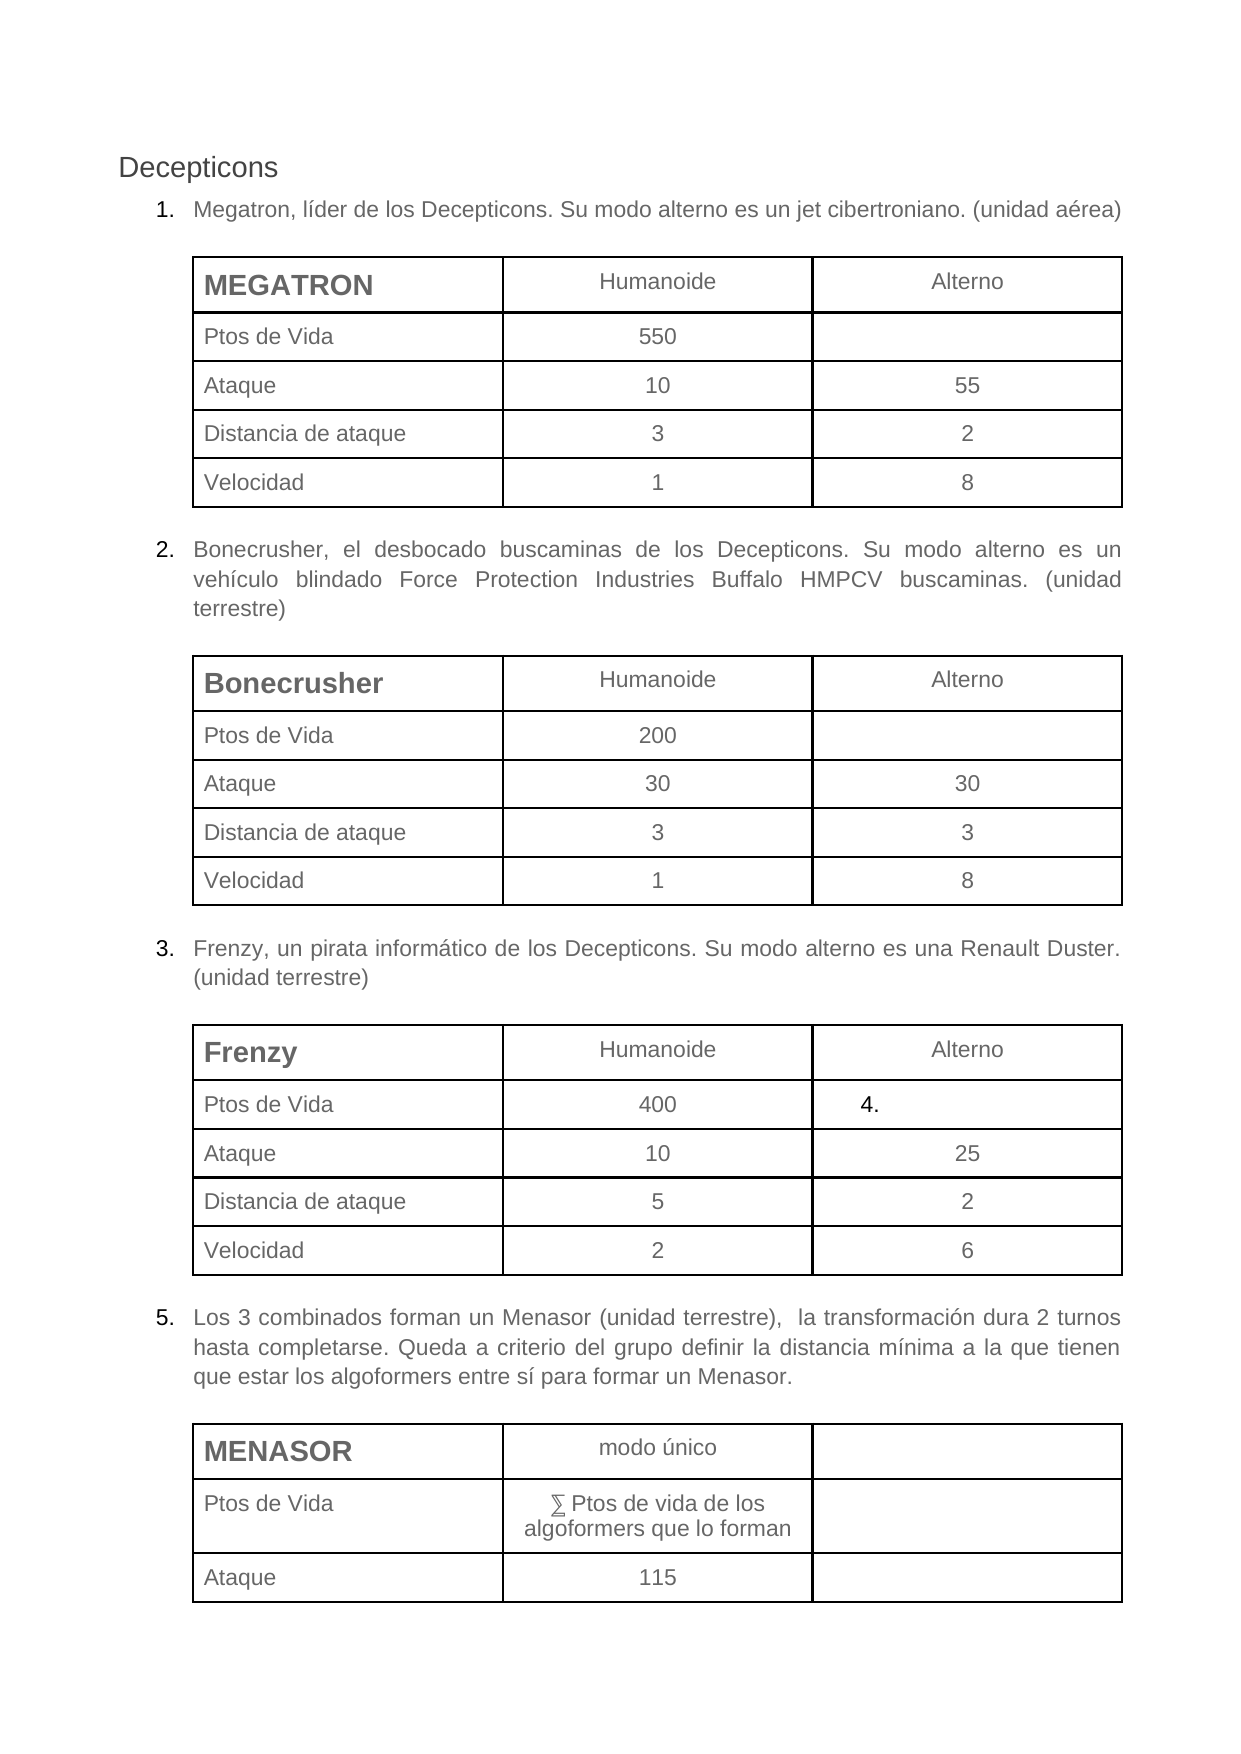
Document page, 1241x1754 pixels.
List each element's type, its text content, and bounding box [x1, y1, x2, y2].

table_cell 10 [504, 362, 811, 408]
table_header Humanoide [504, 657, 811, 710]
table_cell [814, 1554, 1121, 1601]
table_cell 2 [504, 1227, 811, 1273]
table_cell 2 [814, 1179, 1121, 1225]
table_cell 115 [504, 1554, 811, 1601]
table_cell [814, 1480, 1121, 1552]
list Frenzy, un pirata informático de los Decepticons. Su modo alterno es una Renault Duster. (unidad terrestre) [156, 936, 1122, 991]
table_cell Ataque [194, 761, 502, 807]
table_header Humanoide [504, 258, 811, 311]
table_cell 5 [504, 1179, 811, 1225]
table_header Alterno [814, 1026, 1121, 1079]
table_cell Ataque [194, 362, 502, 408]
table_cell 1 [504, 459, 811, 506]
table_cell [814, 712, 1121, 759]
table_cell Ptos de Vida [194, 1480, 502, 1552]
table_cell Ptos de Vida [194, 712, 502, 759]
table_cell Distancia de ataque [194, 411, 502, 457]
table_cell 8 [814, 858, 1121, 904]
table_cell Velocidad [194, 459, 502, 506]
table_cell Ptos de Vida [194, 314, 502, 360]
table_cell [814, 1081, 1121, 1128]
table_header Alterno [814, 657, 1121, 710]
subtitle Decepticons [118, 151, 1122, 184]
table_header MEGATRON [194, 258, 502, 311]
table_cell 1 [504, 858, 811, 904]
table_cell ⅀ Ptos de vida de los algoformers que lo forman [504, 1480, 811, 1552]
table_header Frenzy [194, 1026, 502, 1079]
table_cell 6 [814, 1227, 1121, 1273]
table_cell 3 [504, 809, 811, 856]
table_cell 30 [814, 761, 1121, 807]
table_header MENASOR [194, 1425, 502, 1478]
table_cell 25 [814, 1130, 1121, 1176]
list Los 3 combinados forman un Menasor (unidad terrestre), la transformación dura 2 turnos hasta completarse. Queda a criterio del grupo definir la distancia mínima a la que tienen que estar los algoformers entre sí para formar un Menasor. [156, 1305, 1122, 1389]
table_cell 30 [504, 761, 811, 807]
table_cell 2 [814, 411, 1121, 457]
table_cell Distancia de ataque [194, 809, 502, 856]
table_cell 550 [504, 314, 811, 360]
table_cell 3 [504, 411, 811, 457]
table_cell 10 [504, 1130, 811, 1176]
table_cell Velocidad [194, 858, 502, 904]
table_cell Velocidad [194, 1227, 502, 1273]
table_cell Ptos de Vida [194, 1081, 502, 1128]
table_cell Ataque [194, 1554, 502, 1601]
table_cell 400 [504, 1081, 811, 1128]
table_cell Ataque [194, 1130, 502, 1176]
table_header [814, 1425, 1121, 1478]
table_header modo único [504, 1425, 811, 1478]
table_header Humanoide [504, 1026, 811, 1079]
list Bonecrusher, el desbocado buscaminas de los Decepticons. Su modo alterno es un vehículo blindado Force Protection Industries Buffalo HMPCV buscaminas. (unidad terrestre) [156, 537, 1122, 621]
list Megatron, líder de los Decepticons. Su modo alterno es un jet cibertroniano. (unidad aérea) [156, 197, 1122, 223]
table_header Bonecrusher [194, 657, 502, 710]
table_cell 8 [814, 459, 1121, 506]
table_cell 3 [814, 809, 1121, 856]
table_cell 55 [814, 362, 1121, 408]
table_cell 200 [504, 712, 811, 759]
table_header Alterno [814, 258, 1121, 311]
table_cell Distancia de ataque [194, 1179, 502, 1225]
table_cell [814, 314, 1121, 360]
